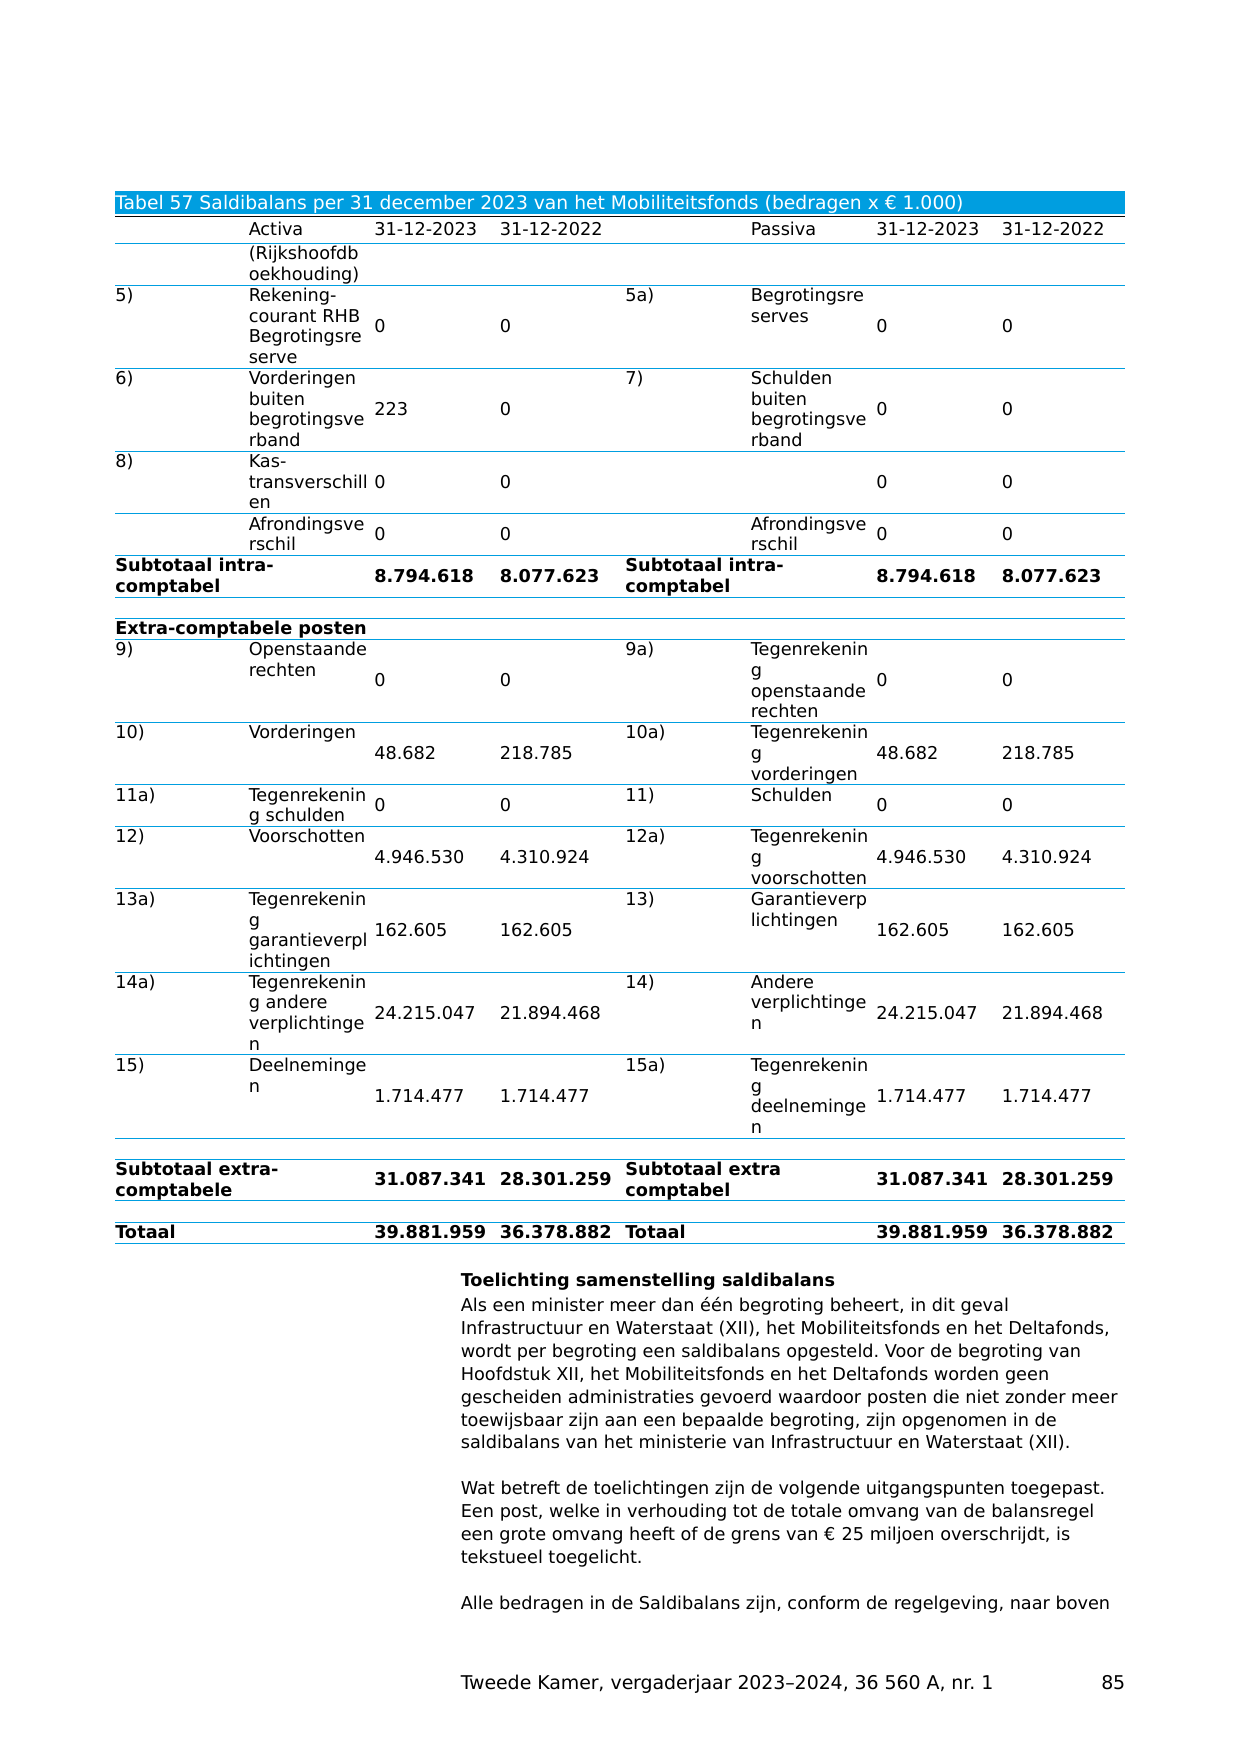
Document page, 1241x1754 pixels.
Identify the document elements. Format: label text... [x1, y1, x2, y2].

table_cell Subtotaal intra-comptabel [622, 556, 873, 596]
text Toelichting samenstelling saldibalans [461, 1268, 1125, 1291]
table_cell 24.215.047 [873, 973, 999, 1054]
table_cell [999, 1201, 1125, 1221]
table_cell [622, 514, 748, 555]
table_cell 5a) [622, 286, 748, 367]
table_cell Tegenrekening schulden [246, 785, 371, 826]
table_cell Afrondingsverschil [748, 514, 873, 555]
table_cell [497, 1201, 622, 1221]
table_cell 0 [999, 514, 1125, 555]
table_cell 8.077.623 [999, 556, 1125, 596]
table_cell [497, 619, 622, 639]
table_cell Totaal [622, 1223, 873, 1243]
table_cell [622, 619, 873, 639]
table_cell Extra-comptabele posten [115, 619, 371, 639]
table_cell 0 [999, 640, 1125, 722]
table_cell 24.215.047 [371, 973, 497, 1054]
table_cell 162.605 [999, 889, 1125, 971]
table_cell 21.894.468 [497, 973, 622, 1054]
table_cell 36.378.882 [497, 1223, 622, 1243]
table_cell 11) [622, 785, 748, 826]
table_cell 5) [115, 286, 246, 367]
table_cell 13) [622, 889, 748, 971]
table_cell 0 [371, 785, 497, 826]
table_cell [999, 1139, 1125, 1158]
table_cell 31-12-2023 [873, 217, 999, 243]
table_cell 0 [873, 286, 999, 367]
table_cell [622, 244, 748, 284]
table_cell [748, 1139, 873, 1158]
table_cell [371, 244, 497, 284]
table_cell Vorderingen [246, 723, 371, 784]
table_cell 8.077.623 [497, 556, 622, 596]
table_cell 8) [115, 452, 246, 513]
table_cell 0 [999, 286, 1125, 367]
table_cell [115, 514, 246, 555]
table_cell [115, 217, 246, 243]
table_cell Voorschotten [246, 827, 371, 888]
table_cell 15) [115, 1055, 246, 1137]
table_cell 0 [497, 640, 622, 722]
table_cell Openstaande rechten [246, 640, 371, 722]
table_cell [622, 1139, 748, 1158]
table_cell Deelnemingen [246, 1055, 371, 1137]
table_cell Subtotaal extra-comptabele [115, 1160, 371, 1200]
table_cell 4.310.924 [497, 827, 622, 888]
table_cell [371, 619, 497, 639]
table_cell [371, 1139, 497, 1158]
table_cell Tegenrekening openstaande rechten [748, 640, 873, 722]
table_cell [497, 1139, 622, 1158]
table_cell [115, 1201, 246, 1221]
table_cell 162.605 [873, 889, 999, 971]
table_cell 1.714.477 [873, 1055, 999, 1137]
table_cell [748, 452, 873, 513]
table_cell [371, 598, 497, 618]
table_cell Tegenrekening andere verplichtingen [246, 973, 371, 1054]
table_cell 0 [999, 785, 1125, 826]
table_cell [748, 244, 873, 284]
table_cell [999, 619, 1125, 639]
table_cell [873, 1201, 999, 1221]
table_cell Totaal [115, 1223, 371, 1243]
table_cell Afrondingsverschil [246, 514, 371, 555]
table_cell [115, 1139, 246, 1158]
table_cell 9a) [622, 640, 748, 722]
table_cell [371, 1201, 497, 1221]
table_cell 4.946.530 [371, 827, 497, 888]
table_cell Tegenrekening garantieverplichtingen [246, 889, 371, 971]
table_cell 0 [497, 452, 622, 513]
table_cell 0 [497, 286, 622, 367]
table_cell Subtotaal intra-comptabel [115, 556, 371, 596]
table_cell 39.881.959 [371, 1223, 497, 1243]
table_cell 36.378.882 [999, 1223, 1125, 1243]
table_cell 15a) [622, 1055, 748, 1137]
table_cell 31.087.341 [371, 1160, 497, 1200]
table_cell 0 [497, 514, 622, 555]
table_cell Tegenrekening vorderingen [748, 723, 873, 784]
table_cell 6) [115, 369, 246, 451]
table_cell 0 [873, 640, 999, 722]
table_cell 39.881.959 [873, 1223, 999, 1243]
table_cell 0 [873, 514, 999, 555]
table_cell Vorderingen buiten begrotingsverband [246, 369, 371, 451]
table_cell 11a) [115, 785, 246, 826]
table_cell [622, 217, 748, 243]
table_cell 12a) [622, 827, 748, 888]
table_cell [115, 598, 246, 618]
table_cell 4.946.530 [873, 827, 999, 888]
table_cell 8.794.618 [873, 556, 999, 596]
text Wat betreft de toelichtingen zijn de volgende uitgangspunten toegepast. Een post, welke in verhouding tot de totale omvang van de balansregel een grote omvang heeft of de grens van € 25 miljoen overschrijdt, is tekstueel toegelicht. [461, 1476, 1125, 1568]
table_cell [999, 598, 1125, 618]
table_cell Activa [246, 217, 371, 243]
table_cell [873, 598, 999, 618]
table_cell 223 [371, 369, 497, 451]
text Als een minister meer dan één begroting beheert, in dit geval Infrastructuur en Waterstaat (XII), het Mobiliteitsfonds en het Deltafonds, wordt per begroting een saldibalans opgesteld. Voor de begroting van Hoofdstuk XII, het Mobiliteitsfonds en het Deltafonds worden geen gescheiden administraties gevoerd waardoor posten die niet zonder meer toewijsbaar zijn aan een bepaalde begroting, zijn opgenomen in de saldibalans van het ministerie van Infrastructuur en Waterstaat (XII). [461, 1293, 1125, 1453]
table_cell 8.794.618 [371, 556, 497, 596]
table_cell 4.310.924 [999, 827, 1125, 888]
table_cell 0 [371, 514, 497, 555]
table_cell 10) [115, 723, 246, 784]
table_cell 14a) [115, 973, 246, 1054]
table_cell [622, 452, 748, 513]
table_cell 1.714.477 [371, 1055, 497, 1137]
table_cell 0 [371, 452, 497, 513]
table_cell 21.894.468 [999, 973, 1125, 1054]
table_cell 0 [497, 785, 622, 826]
table_cell 0 [999, 369, 1125, 451]
table_cell 0 [873, 452, 999, 513]
table_cell [748, 598, 873, 618]
table_cell 12) [115, 827, 246, 888]
table_cell 218.785 [999, 723, 1125, 784]
table_cell Andere verplichtingen [748, 973, 873, 1054]
table_cell (Rijkshoofdboekhouding) [246, 244, 371, 284]
table_cell Tegenrekening deelnemingen [748, 1055, 873, 1137]
table_cell [246, 1201, 371, 1221]
table_cell 7) [622, 369, 748, 451]
table_cell Tegenrekening voorschotten [748, 827, 873, 888]
table_cell 0 [999, 452, 1125, 513]
table_cell 28.301.259 [999, 1160, 1125, 1200]
table_cell Begrotingsreserves [748, 286, 873, 367]
table_cell Subtotaal extra comptabel [622, 1160, 873, 1200]
table_cell Kas-transverschillen [246, 452, 371, 513]
table_cell 13a) [115, 889, 246, 971]
table_cell 48.682 [371, 723, 497, 784]
table_cell 1.714.477 [497, 1055, 622, 1137]
table_cell [622, 598, 748, 618]
table_cell 31-12-2022 [497, 217, 622, 243]
table_cell 31-12-2023 [371, 217, 497, 243]
table_cell 0 [873, 785, 999, 826]
table_cell 0 [873, 369, 999, 451]
table_cell [497, 598, 622, 618]
table_cell [873, 619, 999, 639]
table_cell 10a) [622, 723, 748, 784]
table_cell Schulden [748, 785, 873, 826]
table_cell [873, 1139, 999, 1158]
text Alle bedragen in de Saldibalans zijn, conform de regelgeving, naar boven [461, 1591, 1125, 1614]
table_cell 162.605 [371, 889, 497, 971]
table_cell [873, 244, 999, 284]
table_cell [622, 1201, 748, 1221]
table_cell Schulden buiten begrotingsverband [748, 369, 873, 451]
table_cell 0 [371, 640, 497, 722]
table_cell 28.301.259 [497, 1160, 622, 1200]
table_cell [246, 1139, 371, 1158]
table_cell Garantieverplichtingen [748, 889, 873, 971]
table_cell 14) [622, 973, 748, 1054]
table_cell [497, 244, 622, 284]
table_cell 162.605 [497, 889, 622, 971]
table_cell 218.785 [497, 723, 622, 784]
table_cell Rekening-courant RHB Begrotingsreserve [246, 286, 371, 367]
table_cell [999, 244, 1125, 284]
table_cell Passiva [748, 217, 873, 243]
table_cell [748, 1201, 873, 1221]
table_cell [246, 598, 371, 618]
table_cell 9) [115, 640, 246, 722]
table_cell 1.714.477 [999, 1055, 1125, 1137]
table_cell 0 [371, 286, 497, 367]
table_cell [115, 244, 246, 284]
table_cell 48.682 [873, 723, 999, 784]
table_cell 0 [497, 369, 622, 451]
table_cell 31-12-2022 [999, 217, 1125, 243]
table_cell 31.087.341 [873, 1160, 999, 1200]
